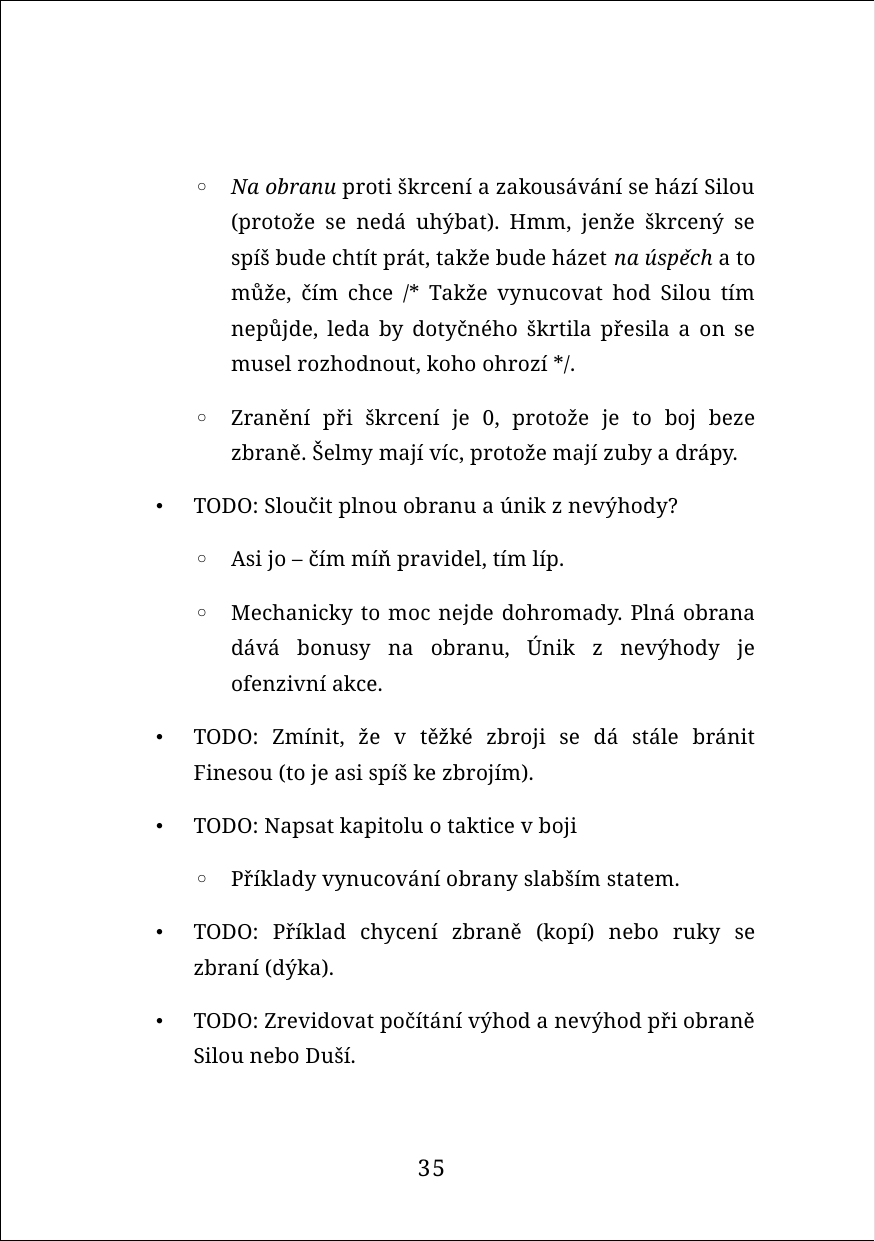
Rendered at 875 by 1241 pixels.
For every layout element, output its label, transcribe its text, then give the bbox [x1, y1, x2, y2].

list TODO: Napsat kapitolu o taktice v boji [156, 811, 756, 839]
list Na obranu proti škrcení a zakousávání se hází Silou (protože se nedá uhýbat). Hmm, jenže škrcený se spíš bude chtít prát, takže bude házet na úspěch a to může, čím chce /* Takže vynucovat hod Silou tím nepůjde, leda by dotyčného škrtila přesila a on se musel rozhodnout, koho ohrozí */. [193, 172, 756, 378]
list Mechanicky to moc nejde dohromady. Plná obrana dává bonusy na obranu, Únik z nevýhody je ofenzivní akce. [193, 598, 756, 697]
list TODO: Zrevidovat počítání výhod a nevýhod při obraně Silou nebo Duší. [156, 1006, 756, 1070]
list TODO: Zmínit, že v těžké zbroji se dá stále bránit Finesou (to je asi spíš ke zbrojím). [156, 722, 756, 786]
list TODO: Příklad chycení zbraně (kopí) nebo ruky se zbraní (dýka). [156, 917, 756, 981]
list TODO: Sloučit plnou obranu a únik z nevýhody? [156, 491, 756, 520]
list Asi jo – čím míň pravidel, tím líp. [193, 544, 756, 573]
list Příklady vynucování obrany slabším statem. [193, 864, 756, 892]
list Zranění při škrcení je 0, protože je to boj beze zbraně. Šelmy mají víc, protože mají zuby a drápy. [193, 403, 756, 467]
